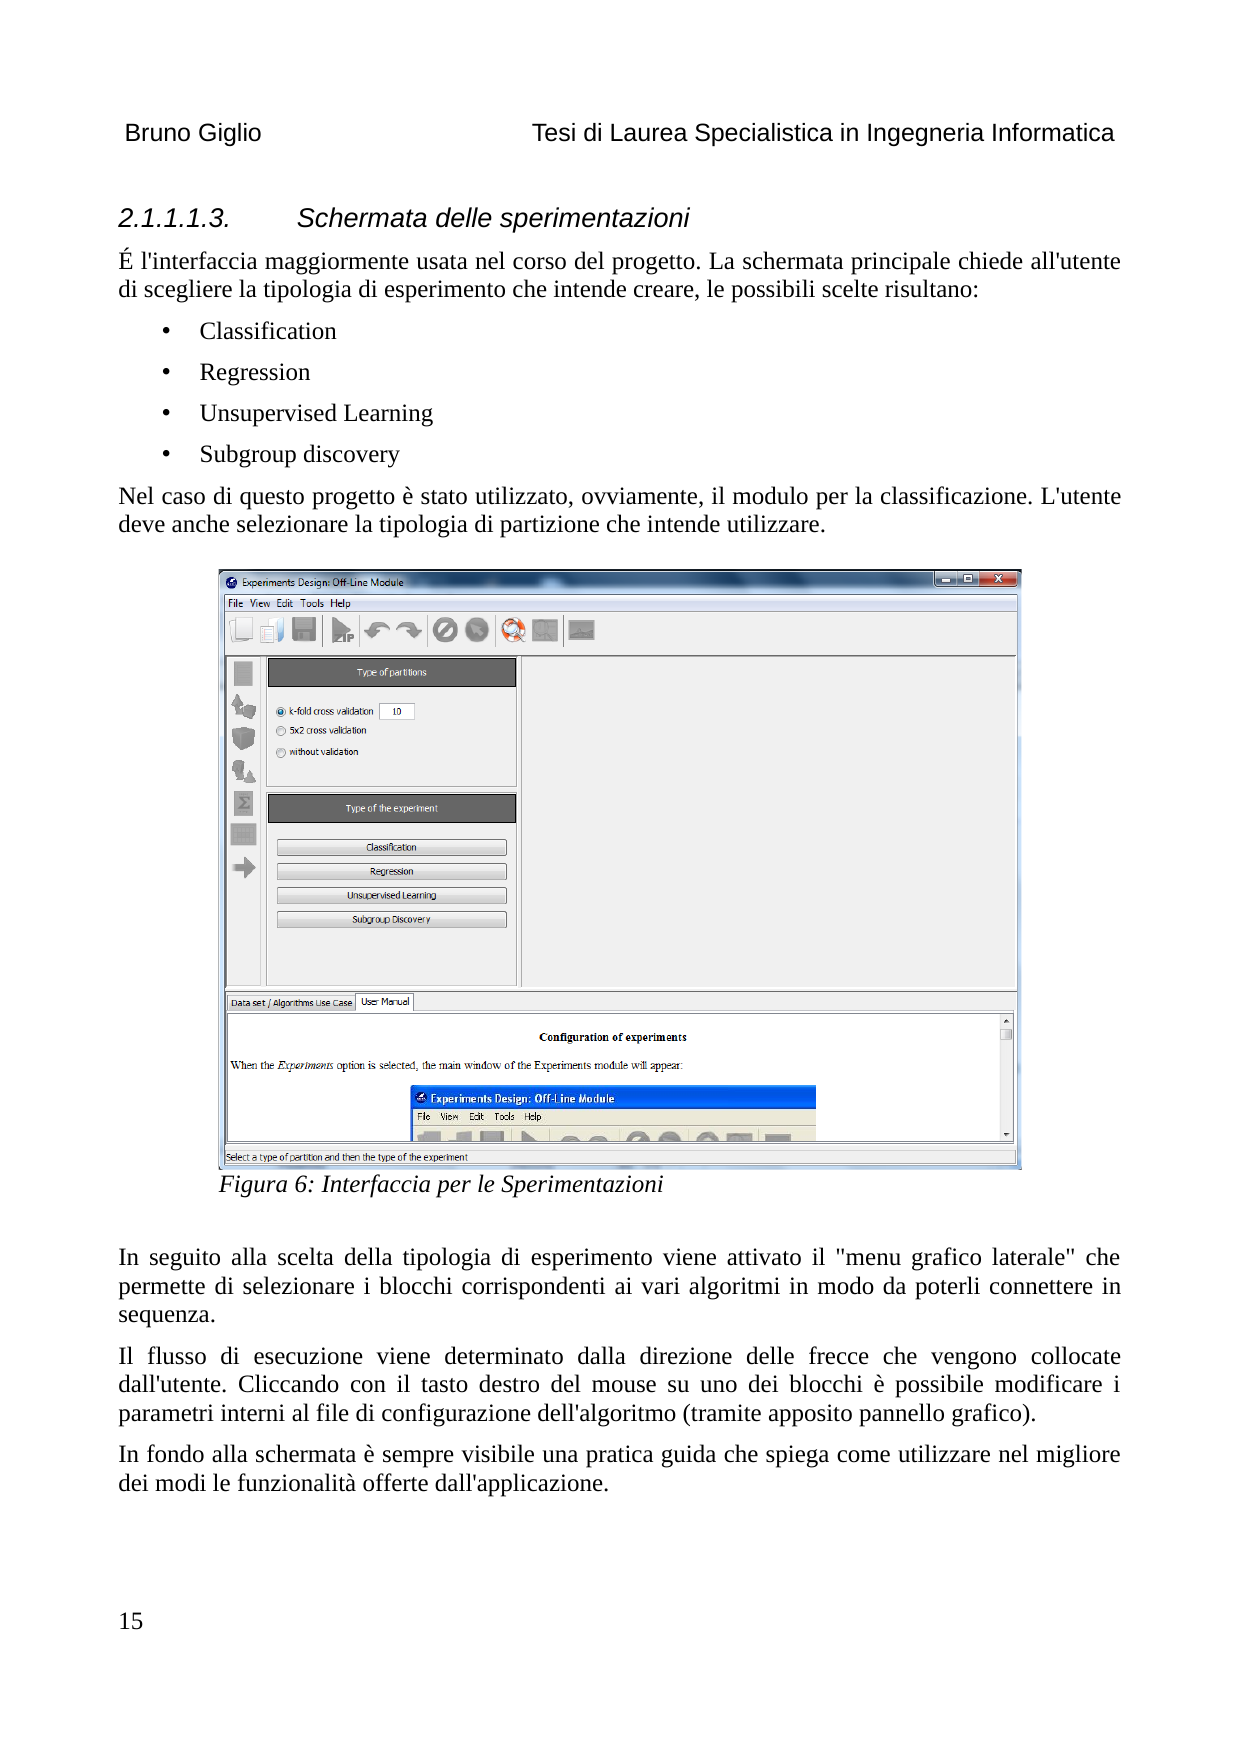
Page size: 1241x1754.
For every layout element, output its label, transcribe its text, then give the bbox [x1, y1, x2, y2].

list Subgroup discovery [162, 439, 1122, 468]
list Classification [162, 316, 1122, 344]
list Unsupervised Learning [162, 398, 1122, 427]
text In fondo alla schermata è sempre visibile una pratica guida che spiega come utilizzare nel migliore dei modi le funzionalità offerte dall'applicazione. [118, 1439, 1122, 1497]
text É l'interfaccia maggiormente usata nel corso del progetto. La schermata principale chiede all'utente di scegliere la tipologia di esperimento che intende creare, le possibili scelte risultano: [118, 246, 1122, 303]
text Nel caso di questo progetto è stato utilizzato, ovviamente, il modulo per la classificazione. L'utente deve anche selezionare la tipologia di partizione che intende utilizzare. [118, 481, 1122, 538]
text In seguito alla scelta della tipologia di esperimento viene attivato il "menu grafico laterale" che permette di selezionare i blocchi corrispondenti ai vari algoritmi in modo da poterli connettere in sequenza. [118, 1242, 1122, 1328]
picture [218, 569, 1022, 1170]
list Regression [162, 357, 1122, 386]
subtitle Schermata delle sperimentazioni [118, 202, 1122, 233]
text Il flusso di esecuzione viene determinato dalla direzione delle frecce che vengono collocate dall'utente. Cliccando con il tasto destro del mouse su uno dei blocchi è possibile modificare i parametri interni al file di configurazione dell'algoritmo (tramite apposito pannello grafico). [118, 1341, 1122, 1427]
text Figura 6: Interfaccia per le Sperimentazioni [218, 1170, 1022, 1198]
